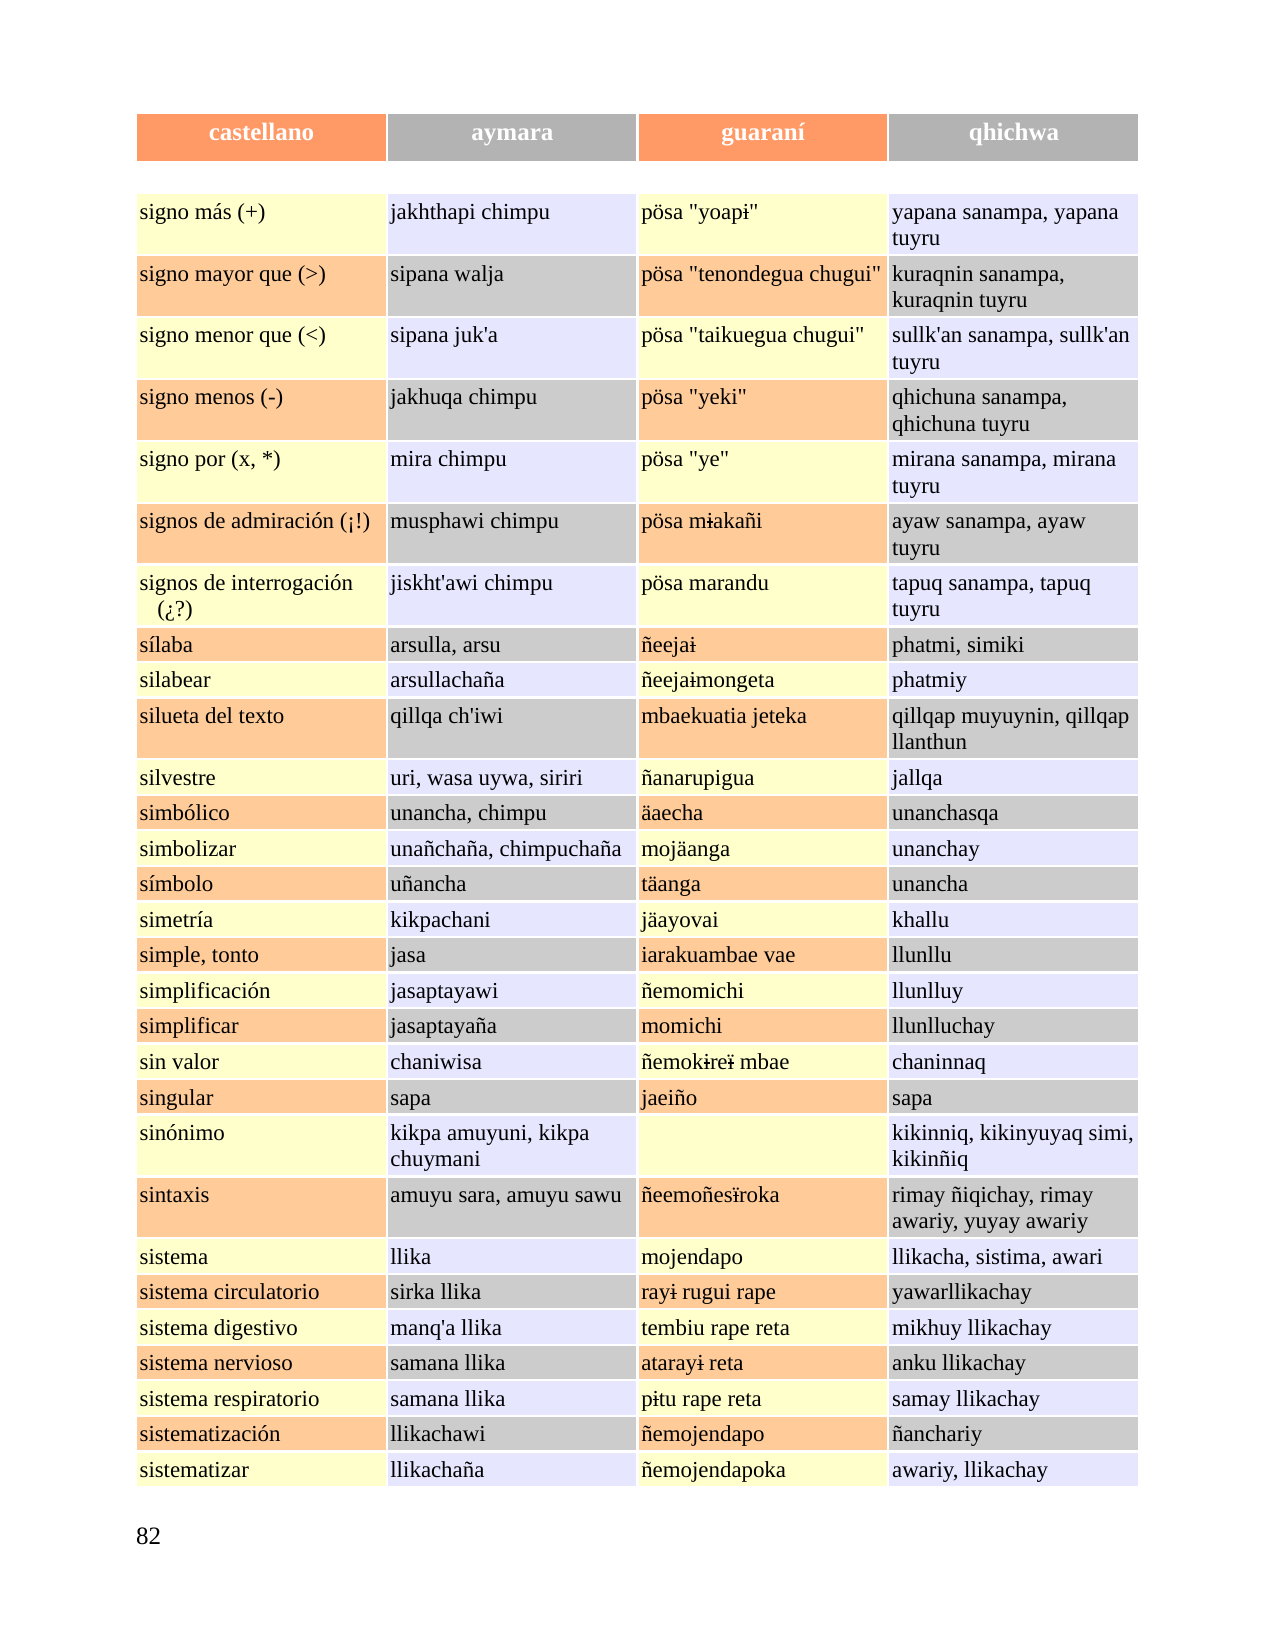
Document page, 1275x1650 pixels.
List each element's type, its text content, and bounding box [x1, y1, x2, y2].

table_cell jäayovai [639, 903, 887, 936]
table_cell pösa "yeki" [639, 380, 887, 440]
table_cell silabear [137, 663, 386, 696]
table_cell signo más (+) [137, 194, 386, 254]
table_cell pösa miakañi [639, 504, 887, 563]
table_cell sistematización [137, 1417, 386, 1450]
table_cell [639, 1116, 887, 1175]
table_cell samana llika [388, 1346, 636, 1379]
table_cell sin valor [137, 1045, 386, 1078]
table_cell anku llikachay [889, 1346, 1138, 1379]
table_cell mira chimpu [388, 442, 636, 502]
table_cell iarakuambae vae [639, 938, 887, 971]
table_cell silvestre [137, 760, 386, 794]
table_cell ñeemoñesïroka [639, 1178, 887, 1237]
table_cell rayi rugui rape [639, 1275, 887, 1308]
table_cell signos de admiración (¡!) [137, 504, 386, 563]
table_cell kuraqnin sanampa, kuraqnin tuyru [889, 256, 1138, 316]
table_cell llikachawi [388, 1417, 636, 1450]
table_cell awariy, llikachay [889, 1453, 1138, 1486]
table_cell ñeejaimongeta [639, 663, 887, 696]
table_cell kikinniq, kikinyuyaq simi, kikinñiq [889, 1116, 1138, 1175]
table_cell pösa marandu [639, 566, 887, 625]
table_cell sapa [889, 1080, 1138, 1113]
table_cell tembiu rape reta [639, 1310, 887, 1344]
table_cell manq'a llika [388, 1310, 636, 1344]
table_cell ayaw sanampa, ayaw tuyru [889, 504, 1138, 563]
table_cell qhichuna sanampa, qhichuna tuyru [889, 380, 1138, 440]
table_cell ñanchariy [889, 1417, 1138, 1450]
table_cell pösa "taikuegua chugui" [639, 318, 887, 378]
table_cell mikhuy llikachay [889, 1310, 1138, 1344]
table_cell sapa [388, 1080, 636, 1113]
table_cell atarayi reta [639, 1346, 887, 1379]
table_cell sipana juk'a [388, 318, 636, 378]
table_cell símbolo [137, 867, 386, 900]
table_cell äaecha [639, 796, 887, 829]
table_cell sistema respiratorio [137, 1381, 386, 1415]
table_cell singular [137, 1080, 386, 1113]
table_cell sinónimo [137, 1116, 386, 1175]
table_cell yapana sanampa, yapana tuyru [889, 194, 1138, 254]
table_cell sílaba [137, 628, 386, 661]
table_cell chaninnaq [889, 1045, 1138, 1078]
table_cell ñemojendapo [639, 1417, 887, 1450]
table_cell samay llikachay [889, 1381, 1138, 1415]
table_cell ñanarupigua [639, 760, 887, 794]
table_cell arsullachaña [388, 663, 636, 696]
table_cell unanchay [889, 831, 1138, 865]
table_cell jakhthapi chimpu [388, 194, 636, 254]
table_cell simplificación [137, 974, 386, 1007]
table_cell sullk'an sanampa, sullk'an tuyru [889, 318, 1138, 378]
table_cell rimay ñiqichay, rimay awariy, yuyay awariy [889, 1178, 1138, 1237]
table_cell simbolizar [137, 831, 386, 865]
table_cell kikpa amuyuni, kikpa chuymani [388, 1116, 636, 1175]
table_cell signo menos (-) [137, 380, 386, 440]
table_cell llikacha, sistima, awari [889, 1239, 1138, 1273]
table_cell mirana sanampa, mirana tuyru [889, 442, 1138, 502]
table_cell simbólico [137, 796, 386, 829]
table_cell sistema digestivo [137, 1310, 386, 1344]
table_cell ñemomichi [639, 974, 887, 1007]
table_cell amuyu sara, amuyu sawu [388, 1178, 636, 1237]
table_cell llunllu [889, 938, 1138, 971]
table_cell mojäanga [639, 831, 887, 865]
table_cell signo mayor que (>) [137, 256, 386, 316]
table_cell sipana walja [388, 256, 636, 316]
table_cell kikpachani [388, 903, 636, 936]
table_cell phatmi, simiki [889, 628, 1138, 661]
table_cell simetría [137, 903, 386, 936]
table_cell yawarllikachay [889, 1275, 1138, 1308]
table_cell chaniwisa [388, 1045, 636, 1078]
table_cell jasaptayaña [388, 1009, 636, 1042]
table_cell llunlluchay [889, 1009, 1138, 1042]
table_cell signos de interrogación (¿?) [137, 566, 386, 625]
table_cell jasaptayawi [388, 974, 636, 1007]
table_cell arsulla, arsu [388, 628, 636, 661]
table_cell mojendapo [639, 1239, 887, 1273]
table_cell jaeiño [639, 1080, 887, 1113]
table_cell sintaxis [137, 1178, 386, 1237]
table_cell uri, wasa uywa, siriri [388, 760, 636, 794]
table_cell jakhuqa chimpu [388, 380, 636, 440]
table_cell signo por (x, *) [137, 442, 386, 502]
table_cell täanga [639, 867, 887, 900]
table_cell ñeejai [639, 628, 887, 661]
table_cell khallu [889, 903, 1138, 936]
table_cell ñemojendapoka [639, 1453, 887, 1486]
table_cell signo menor que (<) [137, 318, 386, 378]
table_cell simplificar [137, 1009, 386, 1042]
table_cell sistema circulatorio [137, 1275, 386, 1308]
table_cell unañchaña, chimpuchaña [388, 831, 636, 865]
table_cell pösa "tenondegua chugui" [639, 256, 887, 316]
table_cell sistematizar [137, 1453, 386, 1486]
table_cell phatmiy [889, 663, 1138, 696]
table_cell samana llika [388, 1381, 636, 1415]
table_cell unancha [889, 867, 1138, 900]
table_cell pösa "yoapi" [639, 194, 887, 254]
table_cell sistema nervioso [137, 1346, 386, 1379]
table_cell llika [388, 1239, 636, 1273]
table_cell mbaekuatia jeteka [639, 699, 887, 758]
table_cell jasa [388, 938, 636, 971]
table_cell pitu rape reta [639, 1381, 887, 1415]
table_cell pösa "ye" [639, 442, 887, 502]
table_cell jiskht'awi chimpu [388, 566, 636, 625]
table_cell ñemokireï mbae [639, 1045, 887, 1078]
table_cell llunlluy [889, 974, 1138, 1007]
table_cell unanchasqa [889, 796, 1138, 829]
table_cell qillqap muyuynin, qillqap llanthun [889, 699, 1138, 758]
table_cell qillqa ch'iwi [388, 699, 636, 758]
table_cell llikachaña [388, 1453, 636, 1486]
table_cell sistema [137, 1239, 386, 1273]
table_cell jallqa [889, 760, 1138, 794]
table_cell sirka llika [388, 1275, 636, 1308]
table_cell silueta del texto [137, 699, 386, 758]
table_cell simple, tonto [137, 938, 386, 971]
table_cell unancha, chimpu [388, 796, 636, 829]
table_cell tapuq sanampa, tapuq tuyru [889, 566, 1138, 625]
table_cell uñancha [388, 867, 636, 900]
table_cell musphawi chimpu [388, 504, 636, 563]
table_cell momichi [639, 1009, 887, 1042]
